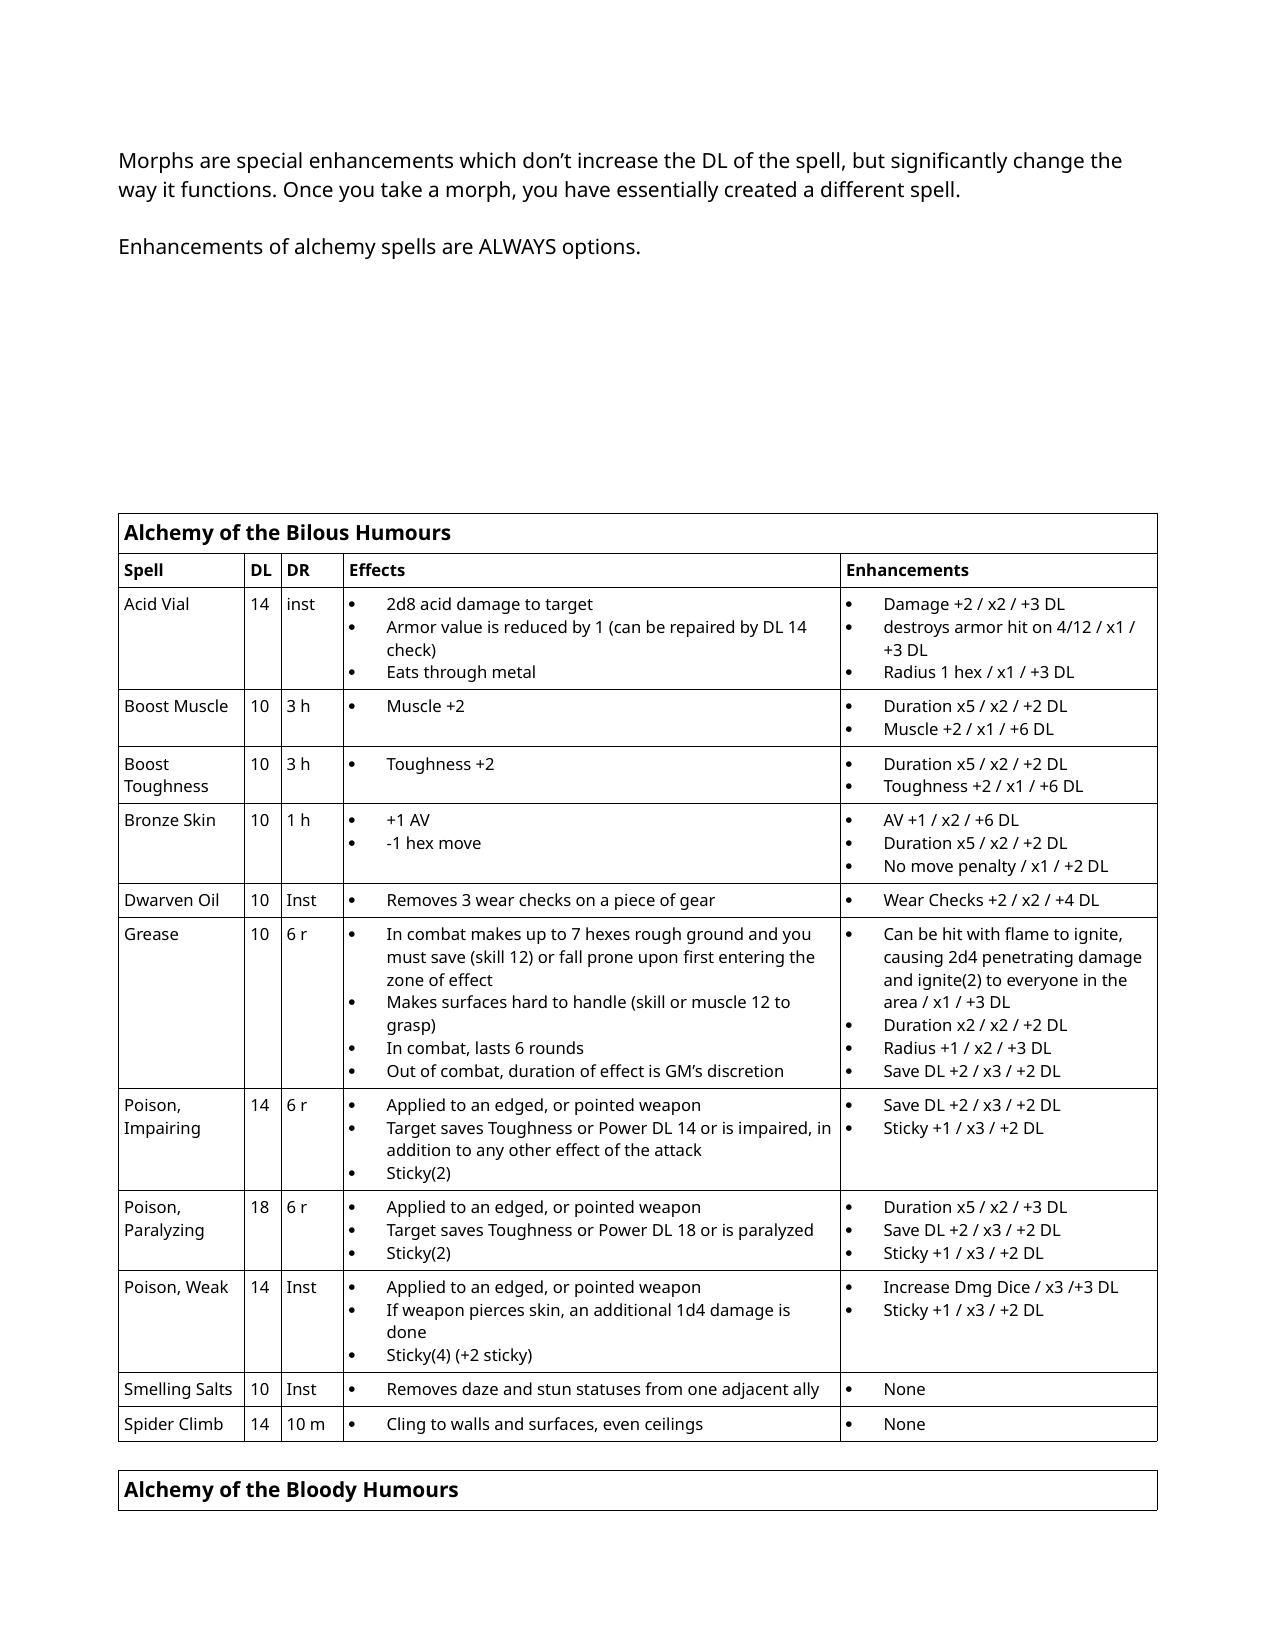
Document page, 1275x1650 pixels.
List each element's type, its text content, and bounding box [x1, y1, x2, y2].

table_cell Acid Vial [119, 588, 244, 689]
table_cell 10 [245, 690, 281, 746]
table_cell 14 [245, 588, 281, 689]
table_cell 10 [245, 884, 281, 917]
text Morphs are special enhancements which don’t increase the DL of the spell, but significantly change the way it functions. Once you take a morph, you have essentially created a different spell. [118, 147, 1157, 203]
table_cell Duration x5 / x2 / +3 DL Save DL +2 / x3 / +2 DL Sticky +1 / x3 / +2 DL [841, 1191, 1157, 1270]
table_cell Toughness +2 [344, 747, 840, 803]
table_cell Inst [282, 884, 343, 917]
table_cell 10 [245, 1373, 281, 1406]
table_cell Increase Dmg Dice / x3 /+3 DL Sticky +1 / x3 / +2 DL [841, 1271, 1157, 1372]
table_cell None [841, 1407, 1157, 1441]
table_header Alchemy of the Bilous Humours [119, 514, 1157, 553]
table_cell Poison, Weak [119, 1271, 244, 1372]
table_cell Removes daze and stun statuses from one adjacent ally [344, 1373, 840, 1406]
table_cell Duration x5 / x2 / +2 DL Toughness +2 / x1 / +6 DL [841, 747, 1157, 803]
table_cell Cling to walls and surfaces, even ceilings [344, 1407, 840, 1441]
table_cell inst [282, 588, 343, 689]
table_cell +1 AV -1 hex move [344, 804, 840, 883]
table_cell Save DL +2 / x3 / +2 DL Sticky +1 / x3 / +2 DL [841, 1089, 1157, 1190]
table_header Alchemy of the Bloody Humours [119, 1471, 1157, 1509]
table_cell Applied to an edged, or pointed weapon Target saves Toughness or Power DL 14 or is impaired, in addition to any other effect of the attack Sticky(2) [344, 1089, 840, 1190]
table_cell Wear Checks +2 / x2 / +4 DL [841, 884, 1157, 917]
table_cell Damage +2 / x2 / +3 DL destroys armor hit on 4/12 / x1 / +3 DL Radius 1 hex / x1 / +3 DL [841, 588, 1157, 689]
table_cell Grease [119, 918, 244, 1088]
table_cell 10 m [282, 1407, 343, 1441]
table_cell Duration x5 / x2 / +2 DL Muscle +2 / x1 / +6 DL [841, 690, 1157, 746]
table_cell Applied to an edged, or pointed weapon Target saves Toughness or Power DL 18 or is paralyzed Sticky(2) [344, 1191, 840, 1270]
table_cell Poison, Paralyzing [119, 1191, 244, 1270]
table_cell 10 [245, 804, 281, 883]
text Enhancements of alchemy spells are ALWAYS options. [118, 232, 1157, 260]
table_cell Smelling Salts [119, 1373, 244, 1406]
table_cell 10 [245, 747, 281, 803]
table_cell 3 h [282, 690, 343, 746]
table_cell 10 [245, 918, 281, 1088]
table_cell DL [245, 554, 281, 587]
table_cell 6 r [282, 1191, 343, 1270]
table_cell 14 [245, 1089, 281, 1190]
table_cell 3 h [282, 747, 343, 803]
table_cell AV +1 / x2 / +6 DL Duration x5 / x2 / +2 DL No move penalty / x1 / +2 DL [841, 804, 1157, 883]
table_cell Applied to an edged, or pointed weapon If weapon pierces skin, an additional 1d4 damage is done Sticky(4) (+2 sticky) [344, 1271, 840, 1372]
table_cell Boost Toughness [119, 747, 244, 803]
table_cell In combat makes up to 7 hexes rough ground and you must save (skill 12) or fall prone upon first entering the zone of effect Makes surfaces hard to handle (skill or muscle 12 to grasp) In combat, lasts 6 rounds Out of combat, duration of effect is GM’s discretion [344, 918, 840, 1088]
table_cell Enhancements [841, 554, 1157, 587]
table_cell 14 [245, 1407, 281, 1441]
table_cell Boost Muscle [119, 690, 244, 746]
table_cell 14 [245, 1271, 281, 1372]
table_cell 6 r [282, 918, 343, 1088]
table_cell Bronze Skin [119, 804, 244, 883]
table_cell Dwarven Oil [119, 884, 244, 917]
table_cell DR [282, 554, 343, 587]
table_cell None [841, 1373, 1157, 1406]
table_cell Inst [282, 1373, 343, 1406]
table_cell Spider Climb [119, 1407, 244, 1441]
table_cell Can be hit with flame to ignite, causing 2d4 penetrating damage and ignite(2) to everyone in the area / x1 / +3 DL Duration x2 / x2 / +2 DL Radius +1 / x2 / +3 DL Save DL +2 / x3 / +2 DL [841, 918, 1157, 1088]
table_cell Muscle +2 [344, 690, 840, 746]
table_cell Removes 3 wear checks on a piece of gear [344, 884, 840, 917]
table_cell Spell [119, 554, 244, 587]
table_cell 2d8 acid damage to target Armor value is reduced by 1 (can be repaired by DL 14 check) Eats through metal [344, 588, 840, 689]
table_cell 6 r [282, 1089, 343, 1190]
table_cell Inst [282, 1271, 343, 1372]
table_cell 18 [245, 1191, 281, 1270]
table_cell Effects [344, 554, 840, 587]
table_cell Poison, Impairing [119, 1089, 244, 1190]
table_cell 1 h [282, 804, 343, 883]
